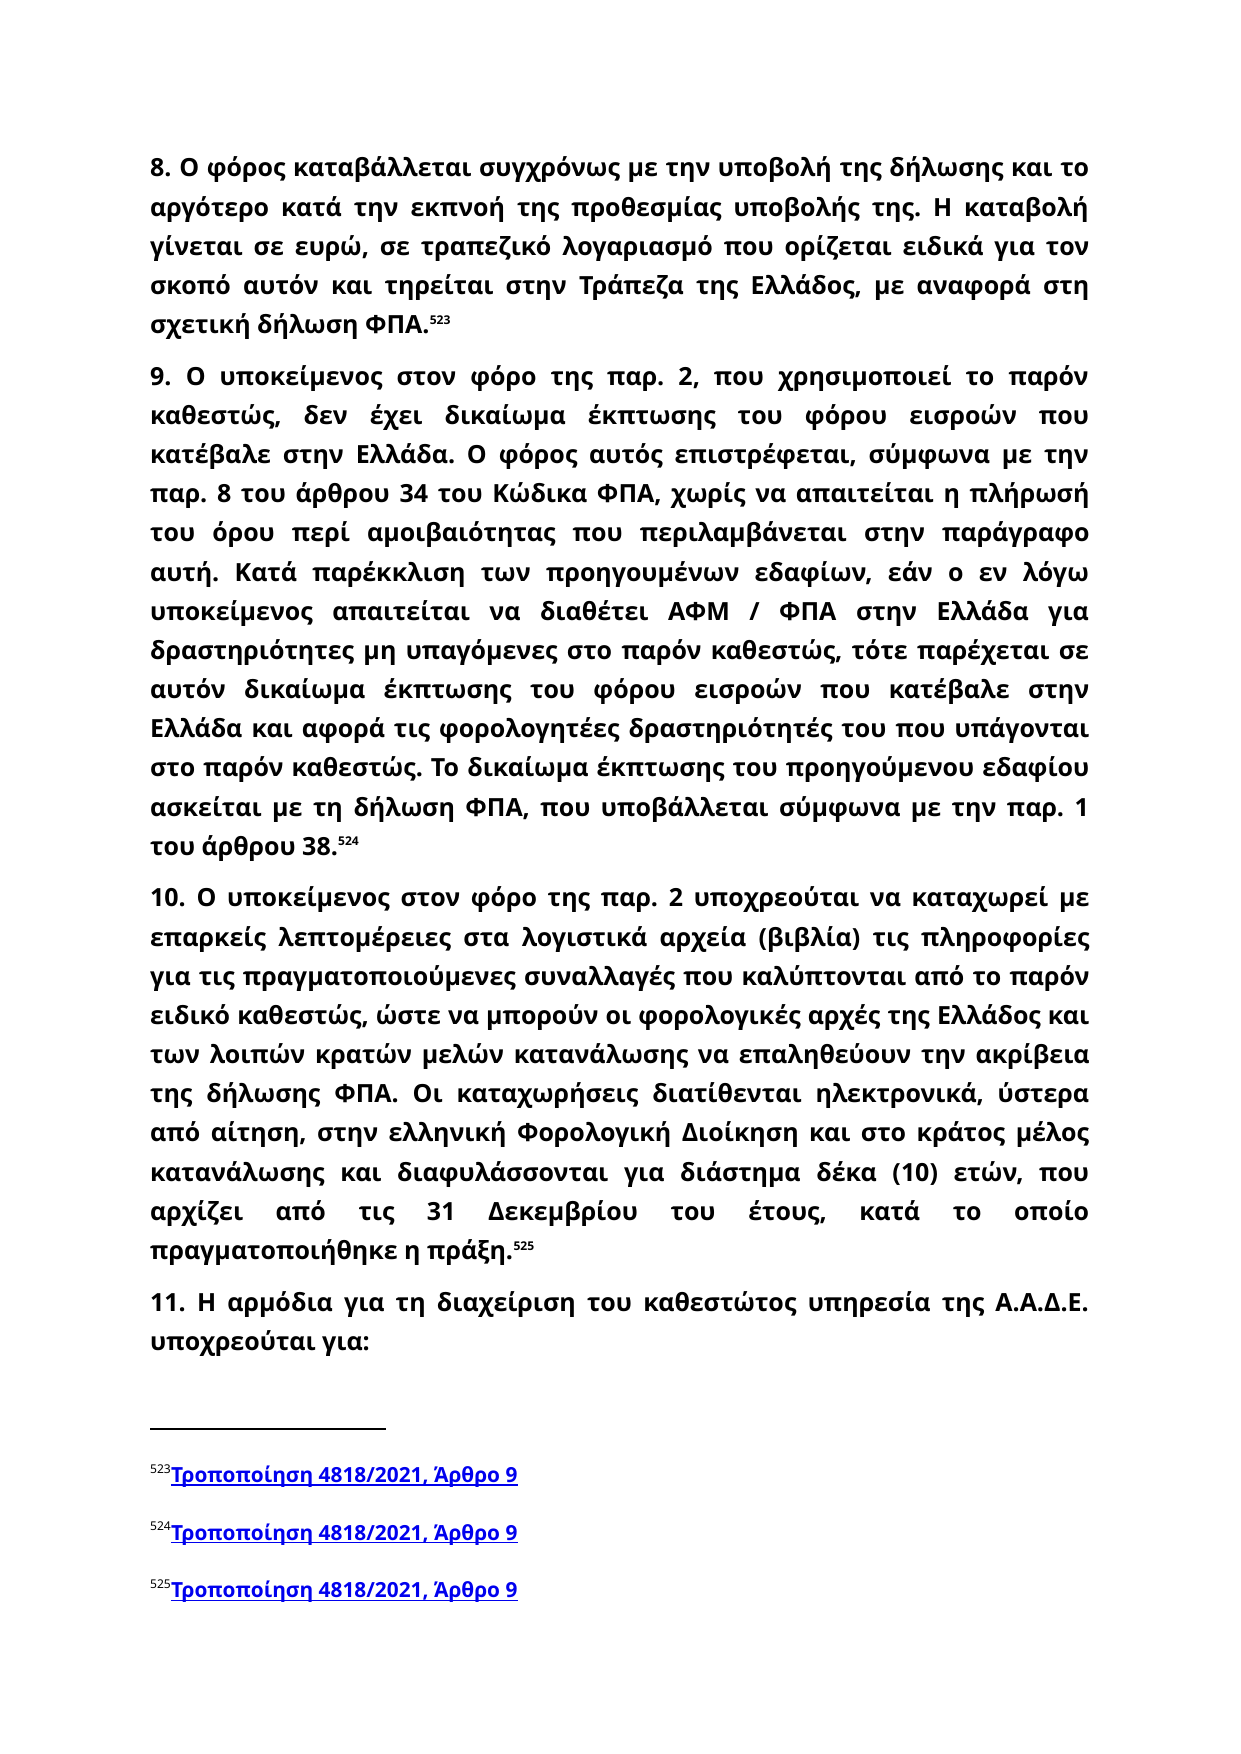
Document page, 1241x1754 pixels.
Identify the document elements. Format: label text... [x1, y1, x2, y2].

text 11. Η αρμόδια για τη διαχείριση του καθεστώτος υπηρεσία της Α.Α.Δ.Ε. υποχρεούται για: [150, 1284, 1090, 1357]
text Τροποποίηση 4818/2021, Άρθρο 9 [150, 1518, 1090, 1546]
text 10. Ο υποκείμενος στον φόρο της παρ. 2 υποχρεούται να καταχωρεί με επαρκείς λεπτομέρειες στα λογιστικά αρχεία (βιβλία) τις πληροφορίες για τις πραγματοποιούμενες συναλλαγές που καλύπτονται από το παρόν ειδικό καθεστώς, ώστε να μπορούν οι φορολογικές αρχές της Ελλάδος και των λοιπών κρατών μελών κατανάλωσης να επαληθεύουν την ακρίβεια της δήλωσης ΦΠΑ. Οι καταχωρήσεις διατίθενται ηλεκτρονικά, ύστερα από αίτηση, στην ελληνική Φορολογική Διοίκηση και στο κράτος μέλος κατανάλωσης και διαφυλάσσονται για διάστημα δέκα (10) ετών, που αρχίζει από τις 31 Δεκεμβρίου του έτους, κατά το οποίο πραγματοποιήθηκε η πράξη. [150, 880, 1090, 1267]
text 8. Ο φόρος καταβάλλεται συγχρόνως με την υποβολή της δήλωσης και το αργότερο κατά την εκπνοή της προθεσμίας υποβολής της. Η καταβολή γίνεται σε ευρώ, σε τραπεζικό λογαριασμό που ορίζεται ειδικά για τον σκοπό αυτόν και τηρείται στην Τράπεζα της Ελλάδος, με αναφορά στη σχετική δήλωση ΦΠΑ. [150, 150, 1090, 341]
text Τροποποίηση 4818/2021, Άρθρο 9 [150, 1576, 1090, 1604]
text 9. Ο υποκείμενος στον φόρο της παρ. 2, που χρησιμοποιεί το παρόν καθεστώς, δεν έχει δικαίωμα έκπτωσης του φόρου εισροών που κατέβαλε στην Ελλάδα. Ο φόρος αυτός επιστρέφεται, σύμφωνα με την παρ. 8 του άρθρου 34 του Κώδικα ΦΠΑ, χωρίς να απαιτείται η πλήρωσή του όρου περί αμοιβαιότητας που περιλαμβάνεται στην παράγραφο αυτή. Κατά παρέκκλιση των προηγουμένων εδαφίων, εάν ο εν λόγω υποκείμενος απαιτείται να διαθέτει ΑΦΜ / ΦΠΑ στην Ελλάδα για δραστηριότητες μη υπαγόμενες στο παρόν καθεστώς, τότε παρέχεται σε αυτόν δικαίωμα έκπτωσης του φόρου εισροών που κατέβαλε στην Ελλάδα και αφορά τις φορολογητέες δραστηριότητές του που υπάγονται στο παρόν καθεστώς. Το δικαίωμα έκπτωσης του προηγούμενου εδαφίου ασκείται με τη δήλωση ΦΠΑ, που υποβάλλεται σύμφωνα με την παρ. 1 του άρθρου 38. [150, 358, 1090, 862]
text Τροποποίηση 4818/2021, Άρθρο 9 [150, 1460, 1090, 1489]
